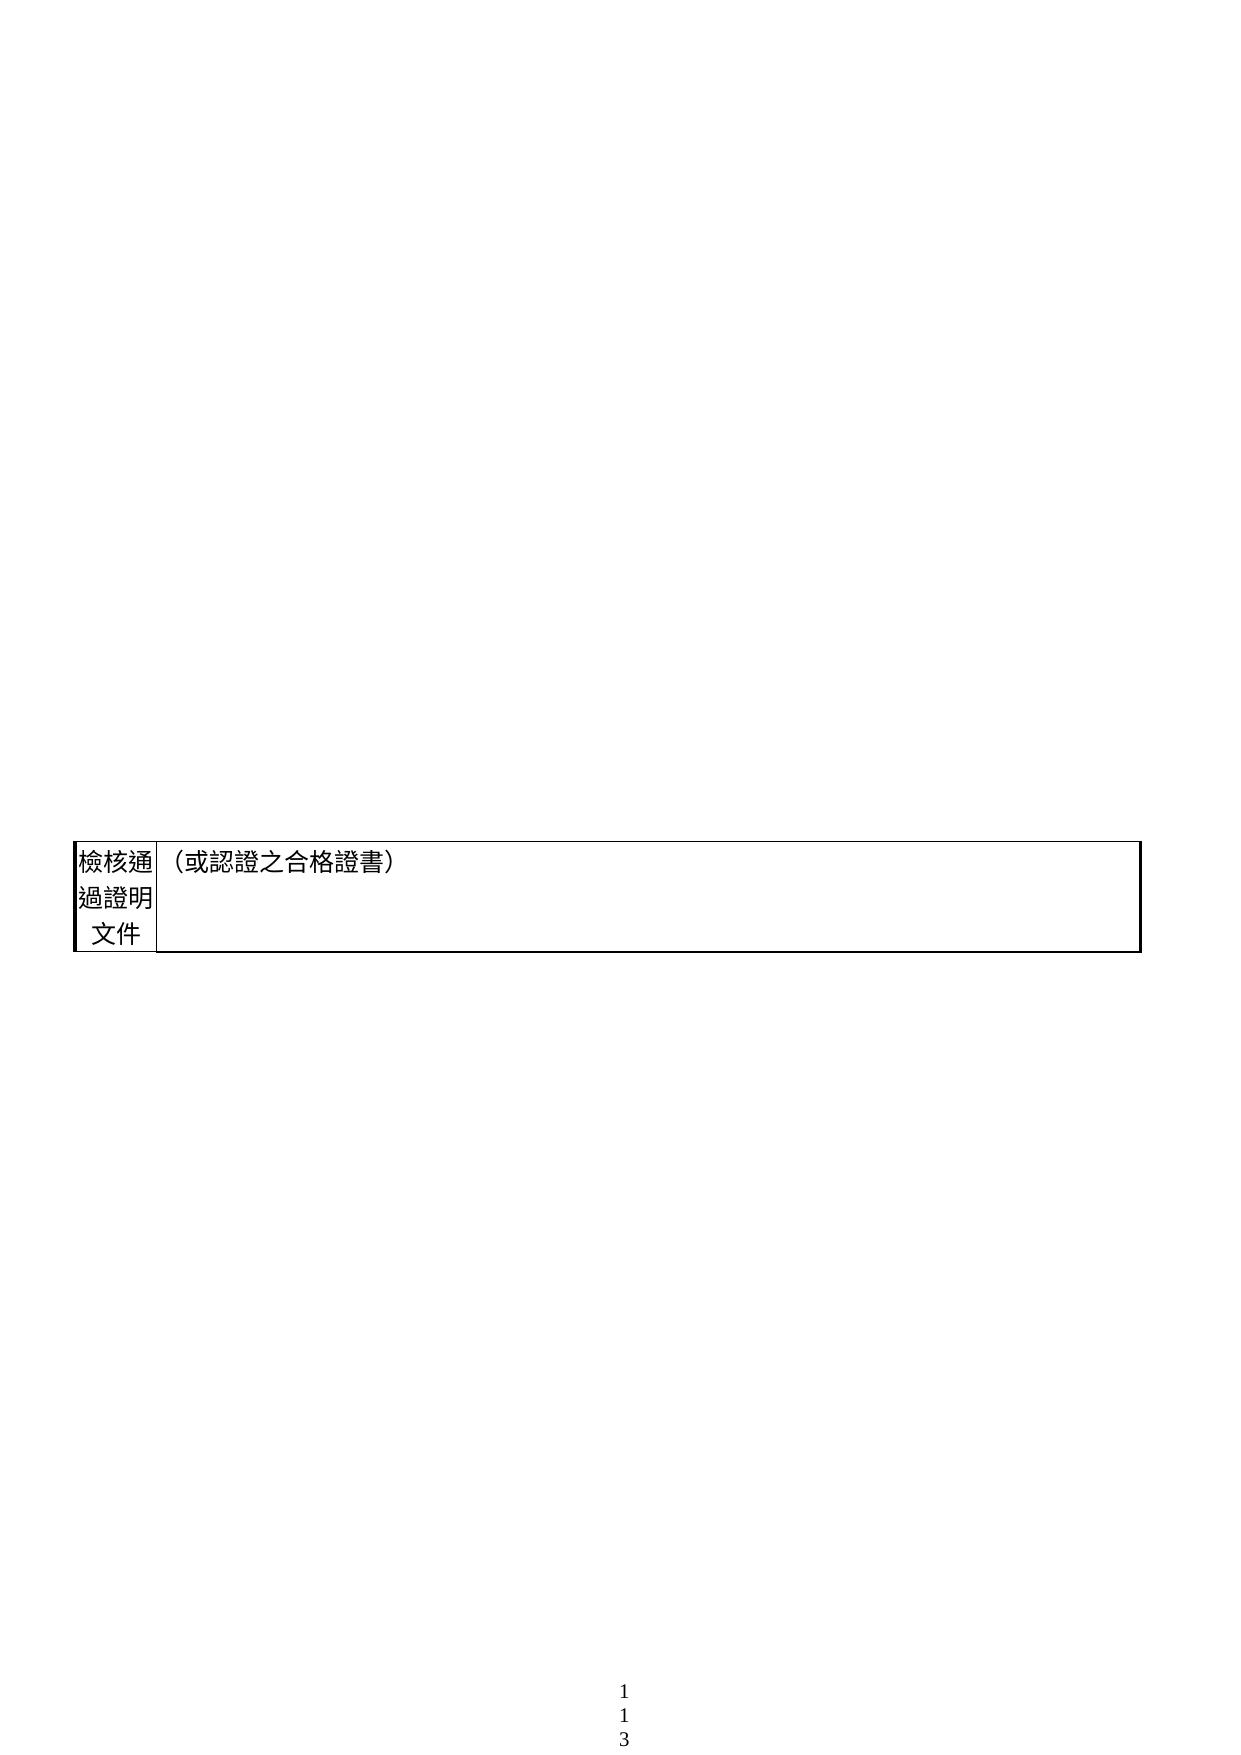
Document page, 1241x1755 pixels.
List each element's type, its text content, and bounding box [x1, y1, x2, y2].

table_cell 檢核通過證明文件 [77, 842, 156, 951]
table_cell （或認證之合格證書） [157, 842, 1139, 951]
